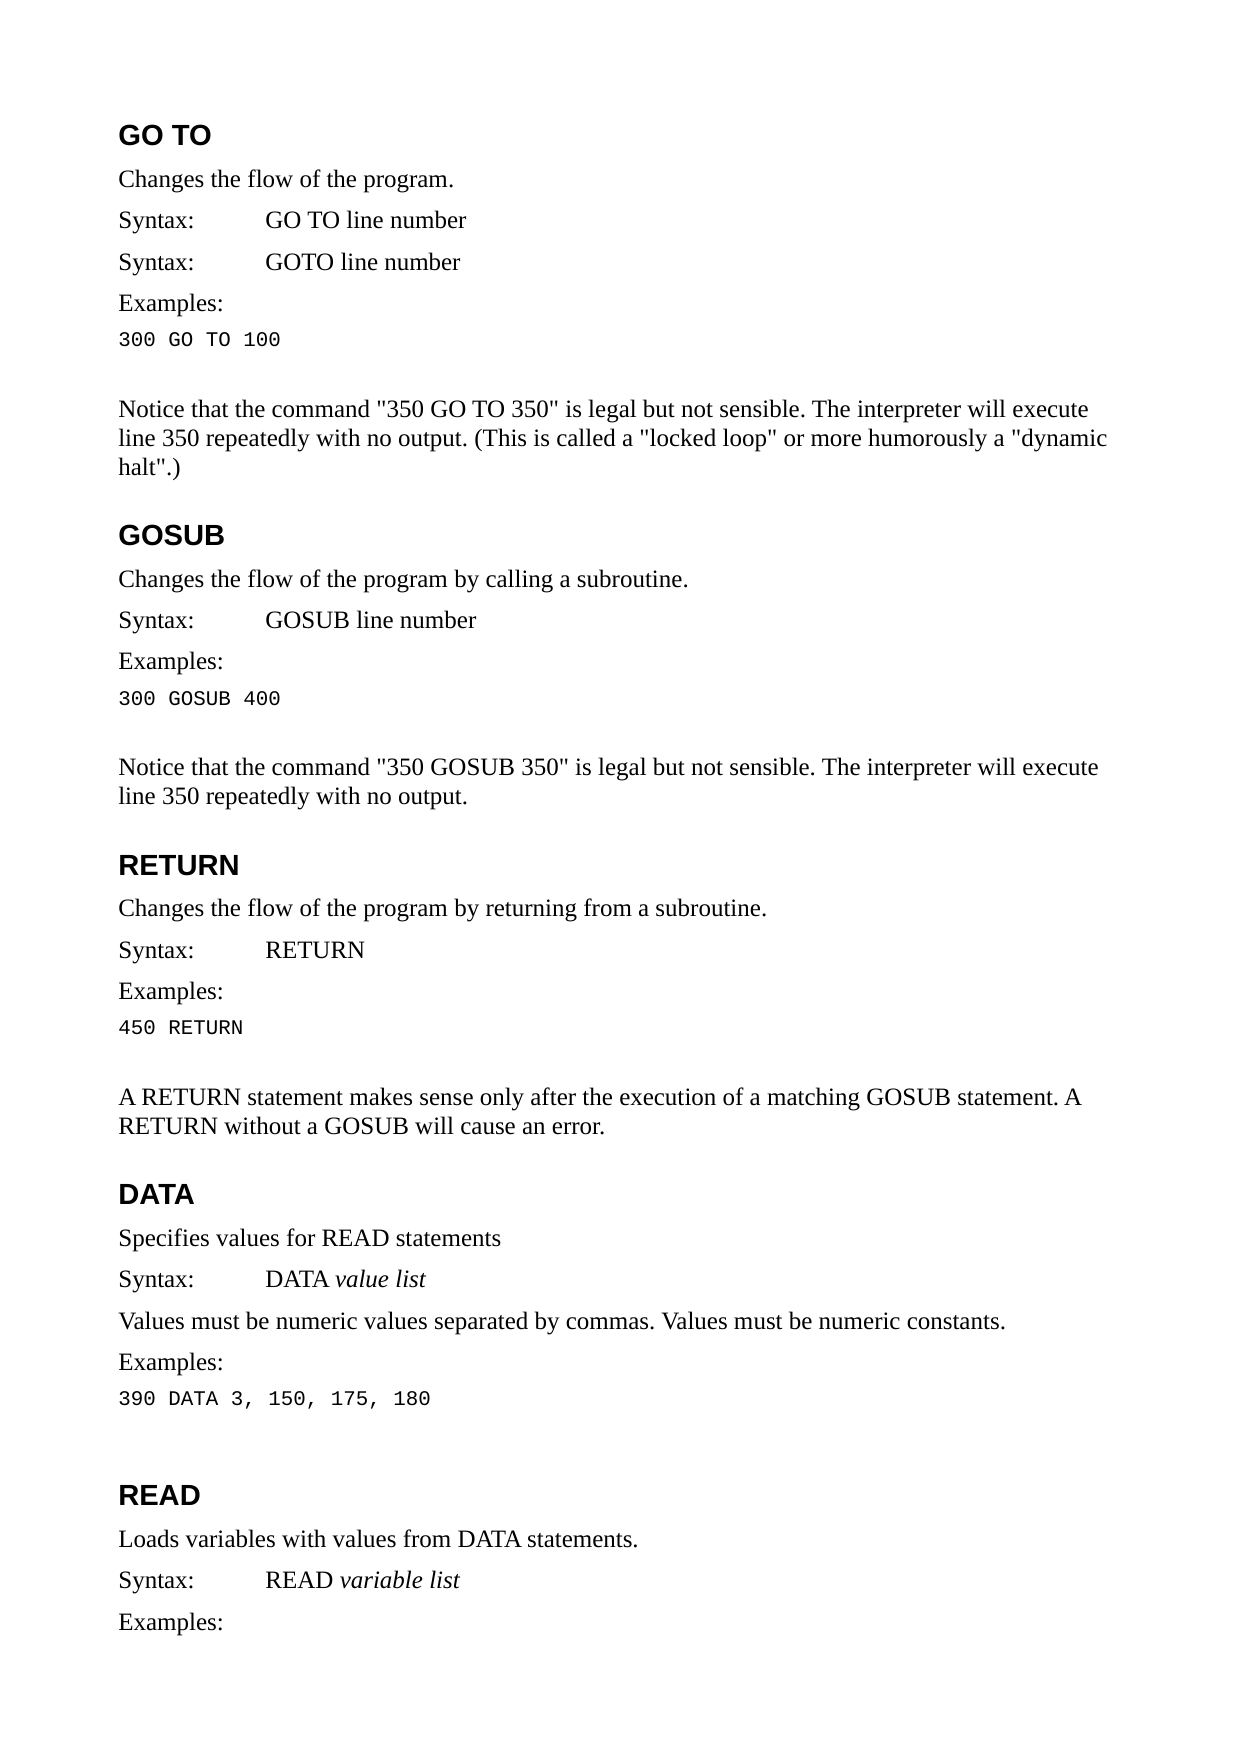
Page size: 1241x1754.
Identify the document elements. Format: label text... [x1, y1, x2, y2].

subtitle GO TO [118, 118, 1122, 152]
subtitle GOSUB [118, 518, 1122, 551]
text Examples: [118, 1607, 1122, 1635]
text Changes the flow of the program by returning from a subroutine. [118, 893, 1122, 922]
text Examples: [118, 976, 1122, 1005]
text 450 RETURN [118, 1017, 1122, 1041]
text Changes the flow of the program by calling a subroutine. [118, 564, 1122, 593]
text Specifies values for READ statements [118, 1223, 1122, 1252]
text Syntax: GO TO line number [118, 205, 1122, 234]
text Syntax: GOSUB line number [118, 605, 1122, 634]
text Syntax: GOTO line number [118, 247, 1122, 275]
text Notice that the command "350 GO TO 350" is legal but not sensible. The interpreter will execute line 350 repeatedly with no output. (This is called a "locked loop" or more humorously a "dynamic halt".) [118, 394, 1122, 480]
text 390 DATA 3, 150, 175, 180 [118, 1388, 1122, 1412]
text Changes the flow of the program. [118, 164, 1122, 193]
text Examples: [118, 1347, 1122, 1376]
text Syntax: DATA value list [118, 1264, 1122, 1293]
text Examples: [118, 288, 1122, 317]
text Values must be numeric values separated by commas. Values must be numeric constants. [118, 1306, 1122, 1334]
text A RETURN statement makes sense only after the execution of a matching GOSUB statement. A RETURN without a GOSUB will cause an error. [118, 1082, 1122, 1140]
text Syntax: READ variable list [118, 1565, 1122, 1594]
text Notice that the command "350 GOSUB 350" is legal but not sensible. The interpreter will execute line 350 repeatedly with no output. [118, 752, 1122, 810]
text Loads variables with values from DATA statements. [118, 1524, 1122, 1553]
subtitle RETURN [118, 847, 1122, 881]
text Syntax: RETURN [118, 935, 1122, 963]
text 300 GO TO 100 [118, 329, 1122, 353]
text Examples: [118, 646, 1122, 675]
subtitle READ [118, 1478, 1122, 1512]
subtitle DATA [118, 1177, 1122, 1211]
text 300 GOSUB 400 [118, 688, 1122, 711]
